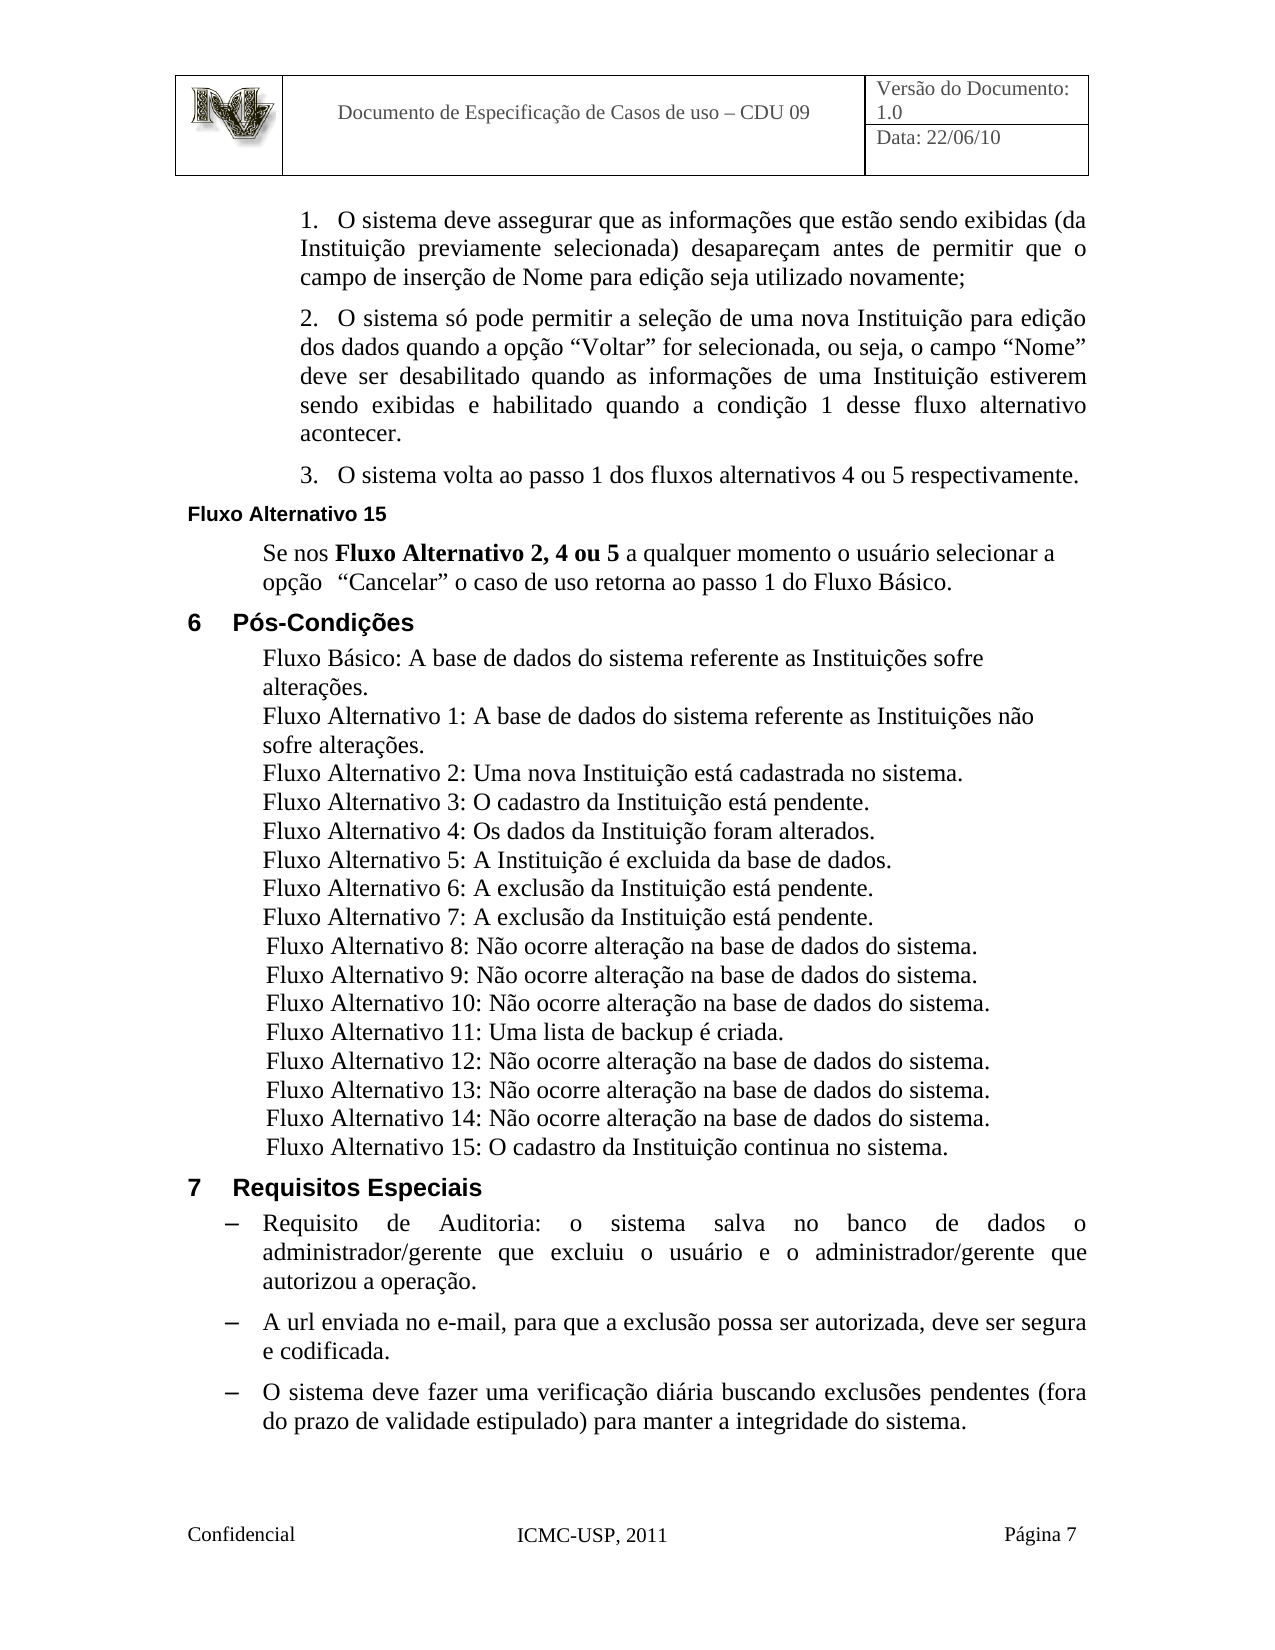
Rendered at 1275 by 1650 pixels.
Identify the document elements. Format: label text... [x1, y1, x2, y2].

text Fluxo Alternativo 5: A Instituição é excluida da base de dados. [187, 845, 1087, 873]
text Fluxo Alternativo 9: Não ocorre alteração na base de dados do sistema. [266, 960, 1087, 988]
list Requisito de Auditoria: o sistema salva no banco de dados o administrador/gerente que excluiu o usuário e o administrador/gerente que autorizou a operação. [225, 1208, 1087, 1295]
text Fluxo Alternativo 8: Não ocorre alteração na base de dados do sistema. [266, 931, 1087, 960]
text Fluxo Alternativo 13: Não ocorre alteração na base de dados do sistema. [266, 1075, 1087, 1103]
subtitle Requisitos Especiais [187, 1173, 1087, 1202]
list 3. O sistema volta ao passo 1 dos fluxos alternativos 4 ou 5 respectivamente. [187, 460, 1087, 488]
subtitle Se nos Fluxo Alternativo 2, 4 ou 5 a qualquer momento o usuário selecionar a opção “Cancelar” o caso de uso retorna ao passo 1 do Fluxo Básico. [187, 538, 1087, 596]
text Fluxo Alternativo 6: A exclusão da Instituição está pendente. [187, 873, 1087, 902]
text Fluxo Alternativo 11: Uma lista de backup é criada. [266, 1017, 1087, 1046]
text Fluxo Alternativo 12: Não ocorre alteração na base de dados do sistema. [266, 1046, 1087, 1075]
text Fluxo Alternativo 2: Uma nova Instituição está cadastrada no sistema. [187, 758, 1087, 787]
list 2. O sistema só pode permitir a seleção de uma nova Instituição para edição dos dados quando a opção “Voltar” for selecionada, ou seja, o campo “Nome” deve ser desabilitado quando as informações de uma Instituição estiverem sendo exibidas e habilitado quando a condição 1 desse fluxo alternativo acontecer. [262, 303, 1087, 447]
list O sistema deve fazer uma verificação diária buscando exclusões pendentes (fora do prazo de validade estipulado) para manter a integridade do sistema. [225, 1377, 1087, 1435]
list 1. O sistema deve assegurar que as informações que estão sendo exibidas (da Instituição previamente selecionada) desapareçam antes de permitir que o campo de inserção de Nome para edição seja utilizado novamente; [262, 205, 1087, 291]
text Fluxo Alternativo 7: A exclusão da Instituição está pendente. [187, 902, 1087, 931]
text Fluxo Alternativo 4: Os dados da Instituição foram alterados. [187, 816, 1087, 845]
list A url enviada no e-mail, para que a exclusão possa ser autorizada, deve ser segura e codificada. [225, 1307, 1087, 1365]
text Fluxo Alternativo 1: A base de dados do sistema referente as Instituições não sofre alterações. [187, 701, 1087, 758]
text Fluxo Alternativo 3: O cadastro da Instituição está pendente. [187, 787, 1087, 816]
text Fluxo Alternativo 14: Não ocorre alteração na base de dados do sistema. [266, 1103, 1087, 1132]
picture [186, 76, 277, 151]
subtitle Fluxo Alternativo 15 [187, 501, 1087, 526]
subtitle Pós-Condições [187, 608, 1087, 637]
text Fluxo Básico: A base de dados do sistema referente as Instituições sofre alterações. [187, 643, 1087, 701]
text Fluxo Alternativo 10: Não ocorre alteração na base de dados do sistema. [266, 988, 1087, 1017]
text Fluxo Alternativo 15: O cadastro da Instituição continua no sistema. [266, 1132, 1087, 1161]
